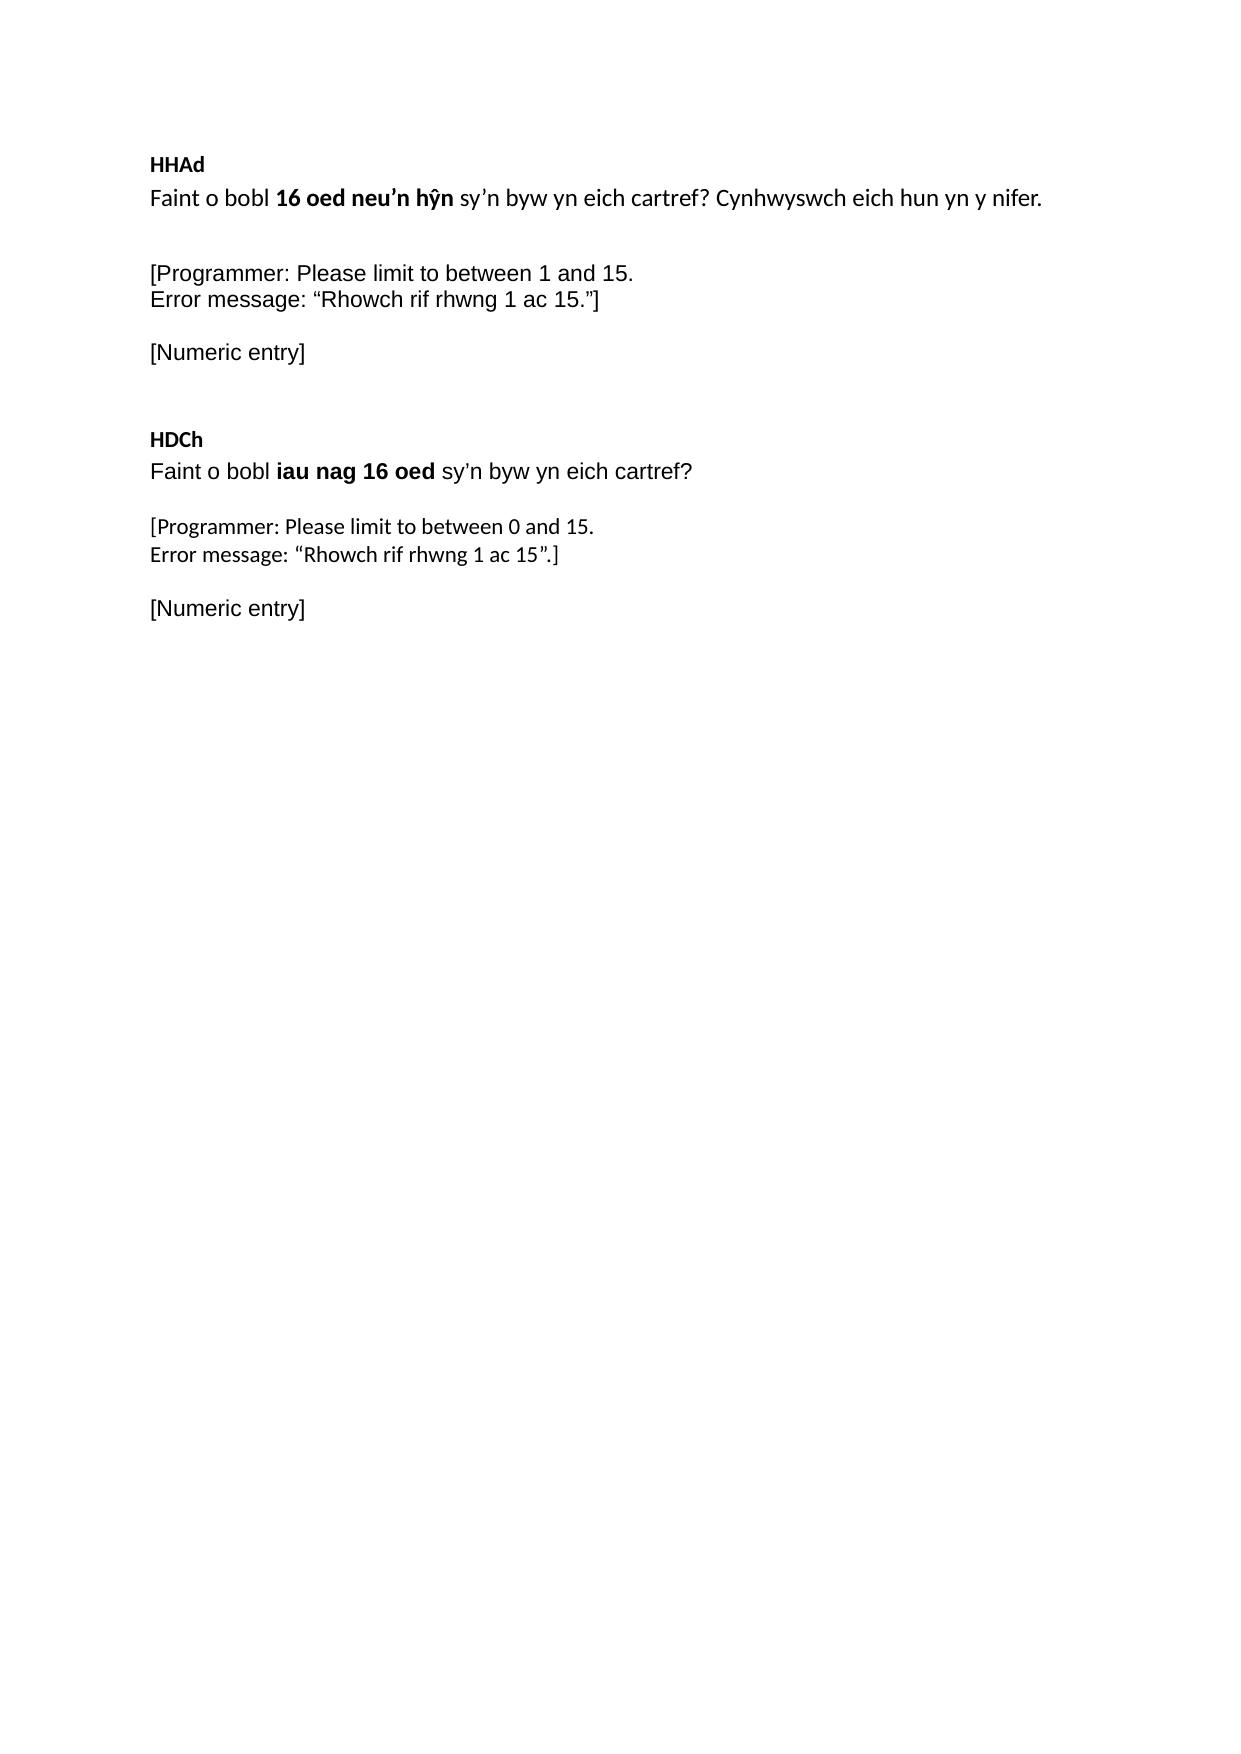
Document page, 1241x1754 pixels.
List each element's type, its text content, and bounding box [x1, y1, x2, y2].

text [Programmer: Please limit to between 0 and 15. [150, 512, 1090, 540]
text HHAd [150, 150, 1090, 178]
text HDCh [150, 426, 1090, 453]
text [Numeric entry] [150, 594, 1090, 621]
text Faint o bobl iau nag 16 oed sy’n byw yn eich cartref? [150, 458, 1090, 484]
text Faint o bobl 16 oed neu’n hŷn sy’n byw yn eich cartref? Cynhwyswch eich hun yn y nifer. [150, 182, 1090, 213]
text [Programmer: Please limit to between 1 and 15. [150, 260, 1090, 286]
text Error message: “Rhowch rif rhwng 1 ac 15”.] [150, 540, 1090, 568]
text Error message: “Rhowch rif rhwng 1 ac 15.”] [150, 286, 1090, 313]
text [Numeric entry] [150, 339, 1090, 365]
